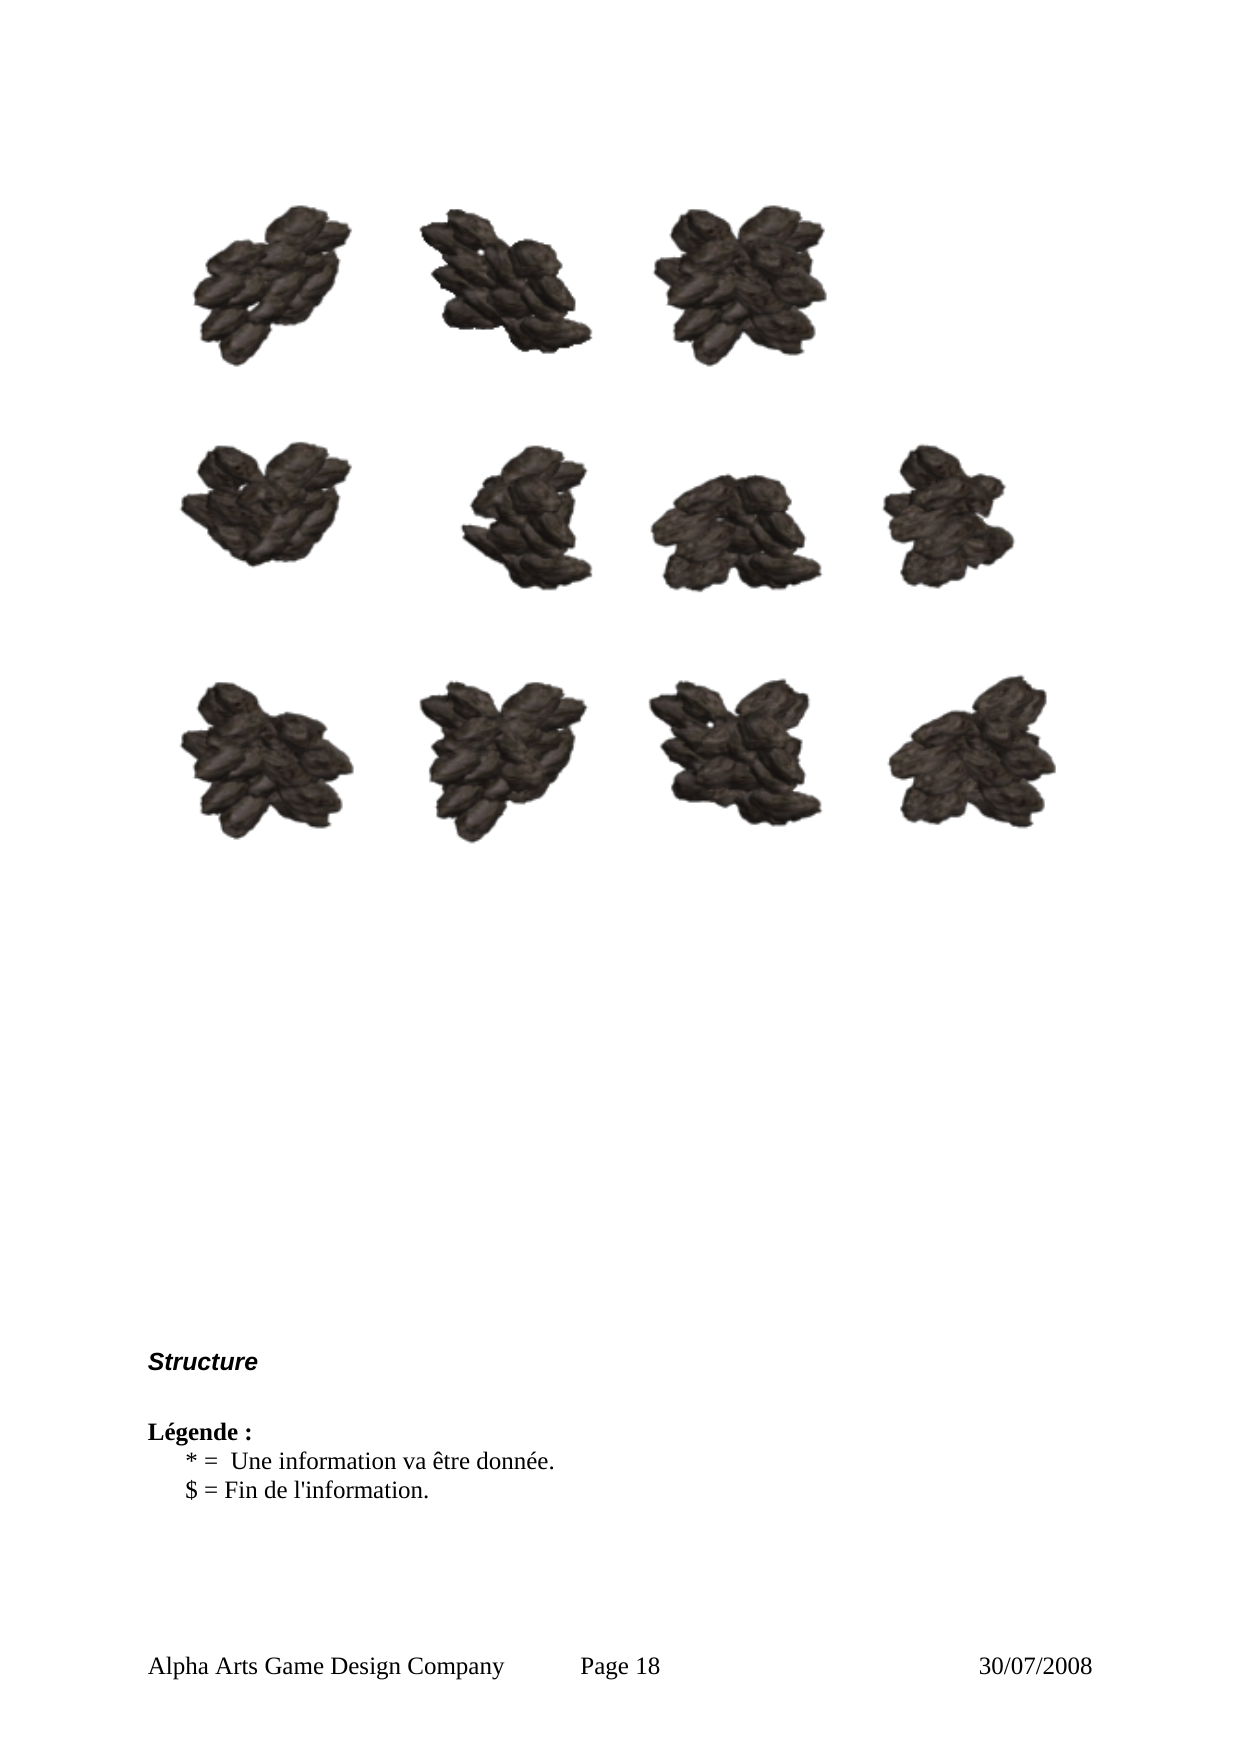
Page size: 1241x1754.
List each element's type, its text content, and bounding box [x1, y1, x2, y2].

picture [147, 147, 1093, 1093]
list * = Une information va être donnée. [148, 1446, 1092, 1475]
subtitle Structure [148, 1347, 1092, 1376]
text Légende : [148, 1417, 1092, 1446]
list $ = Fin de l'information. [148, 1475, 1092, 1503]
